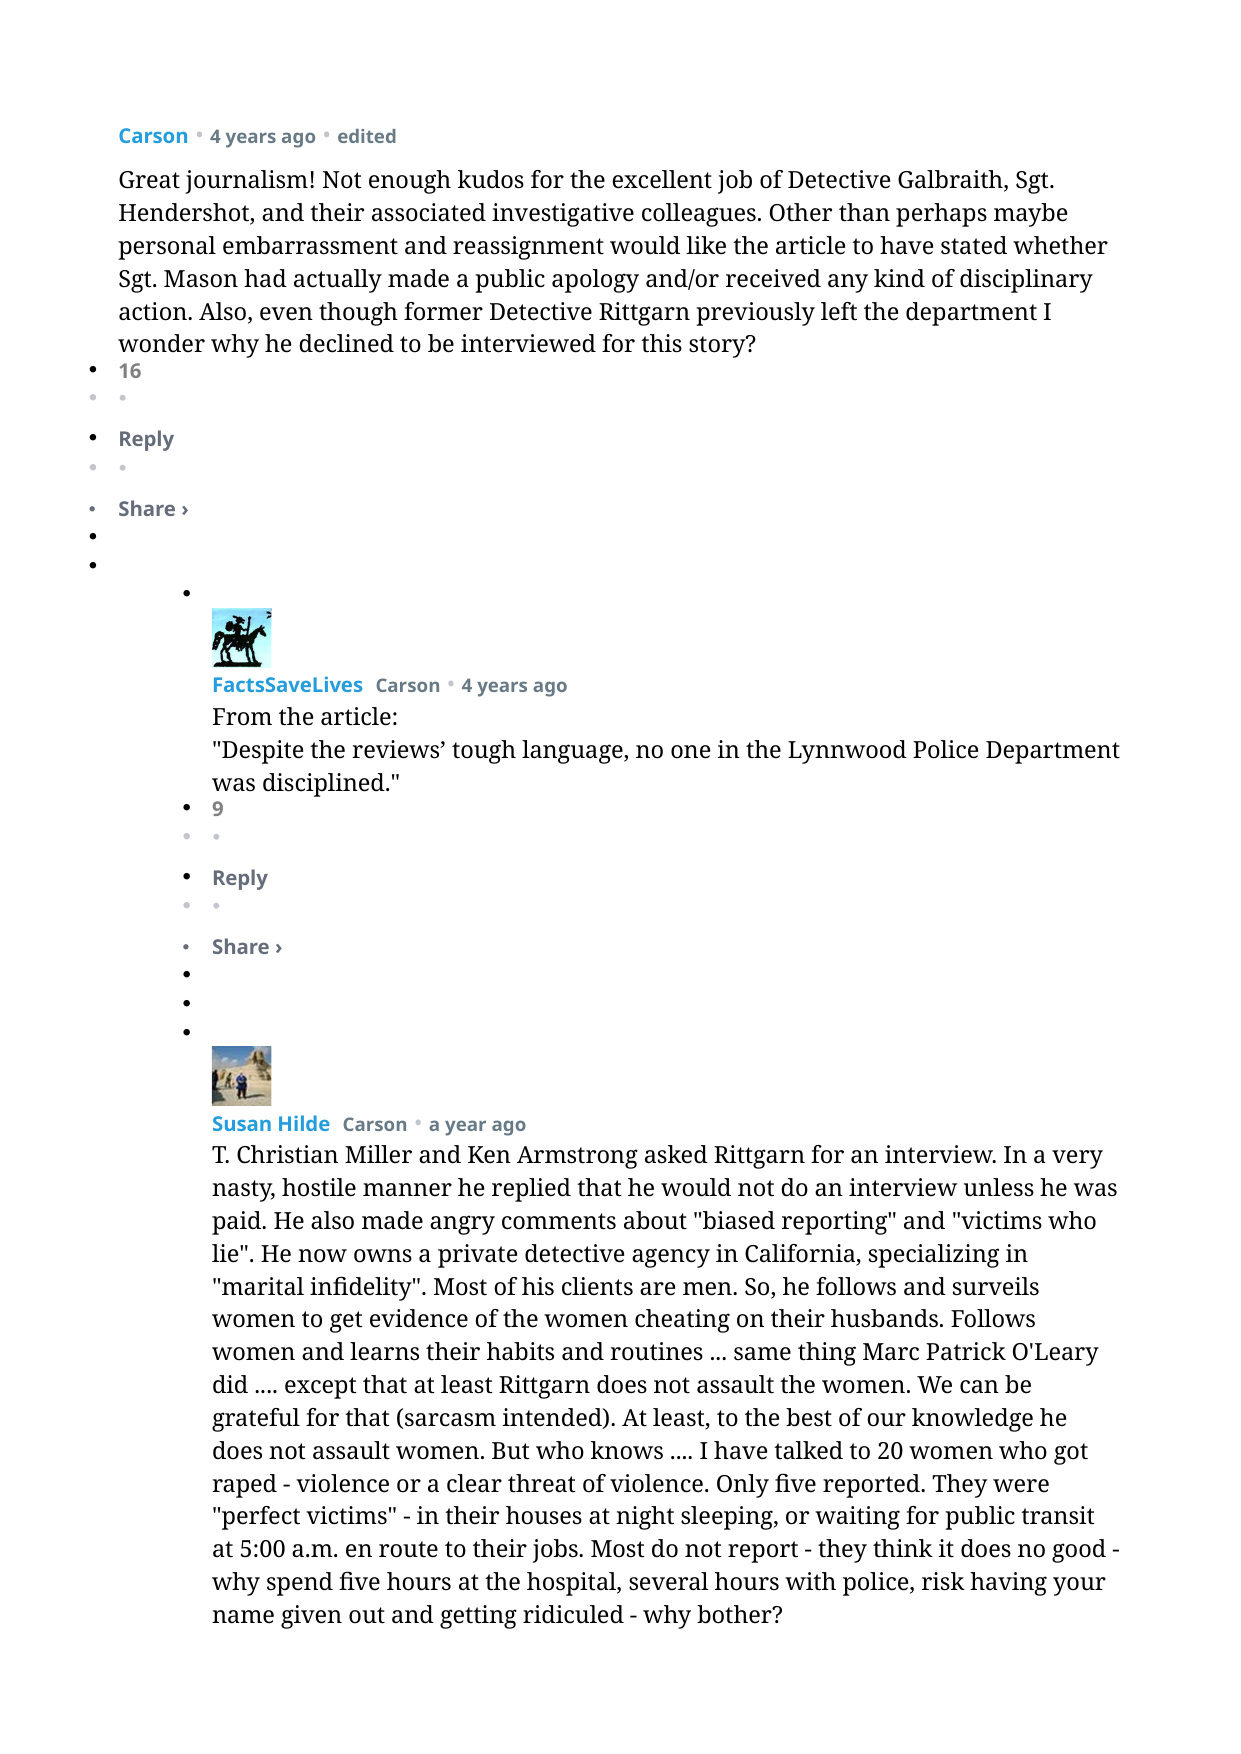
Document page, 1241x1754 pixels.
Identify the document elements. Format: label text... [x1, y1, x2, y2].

list From the article: "Despite the reviews’ tough language, no one in the Lynnwood Police Department was disciplined." [212, 699, 1122, 798]
list • [212, 891, 1111, 920]
list FactsSaveLives Carson • 4 years ago [212, 668, 1122, 699]
picture [211, 608, 272, 668]
list 9 [212, 798, 1111, 822]
list • [212, 822, 1111, 850]
list 16 [118, 360, 1111, 383]
list Carson • 4 years ago • edited [118, 118, 1122, 150]
list Susan Hilde Carson • a year ago [212, 1106, 1122, 1138]
list Great journalism! Not enough kudos for the excellent job of Detective Galbraith, Sgt. Hendershot, and their associated investigative colleagues. Other than perhaps maybe personal embarrassment and reassignment would like the article to have stated whether Sgt. Mason had actually made a public apology and/or received any kind of disciplinary action. Also, even though former Detective Rittgarn previously left the department I wonder why he declined to be interviewed for this story? [118, 163, 1122, 360]
list Reply [212, 863, 1111, 891]
list • [118, 383, 1111, 412]
list Reply [118, 425, 1111, 453]
list • [118, 453, 1111, 481]
list Share › [118, 494, 1122, 522]
list Share › [212, 933, 1122, 960]
list T. Christian Miller and Ken Armstrong asked Rittgarn for an interview. In a very nasty, hostile manner he replied that he would not do an interview unless he was paid. He also made angry comments about "biased reporting" and "victims who lie". He now owns a private detective agency in California, specializing in "marital infidelity". Most of his clients are men. So, he follows and surveils women to get evidence of the women cheating on their husbands. Follows women and learns their habits and routines ... same thing Marc Patrick O'Leary did .... except that at least Rittgarn does not assault the women. We can be grateful for that (sarcasm intended). At least, to the best of our knowledge he does not assault women. But who knows .... I have talked to 20 women who got raped - violence or a clear threat of violence. Only five reported. They were "perfect victims" - in their houses at night sleeping, or waiting for public transit at 5:00 a.m. en route to their jobs. Most do not report - they think it does no good - why spend five hours at the hospital, several hours with police, risk having your name given out and getting ridiculed - why bother? [212, 1138, 1122, 1630]
picture [211, 1046, 272, 1106]
